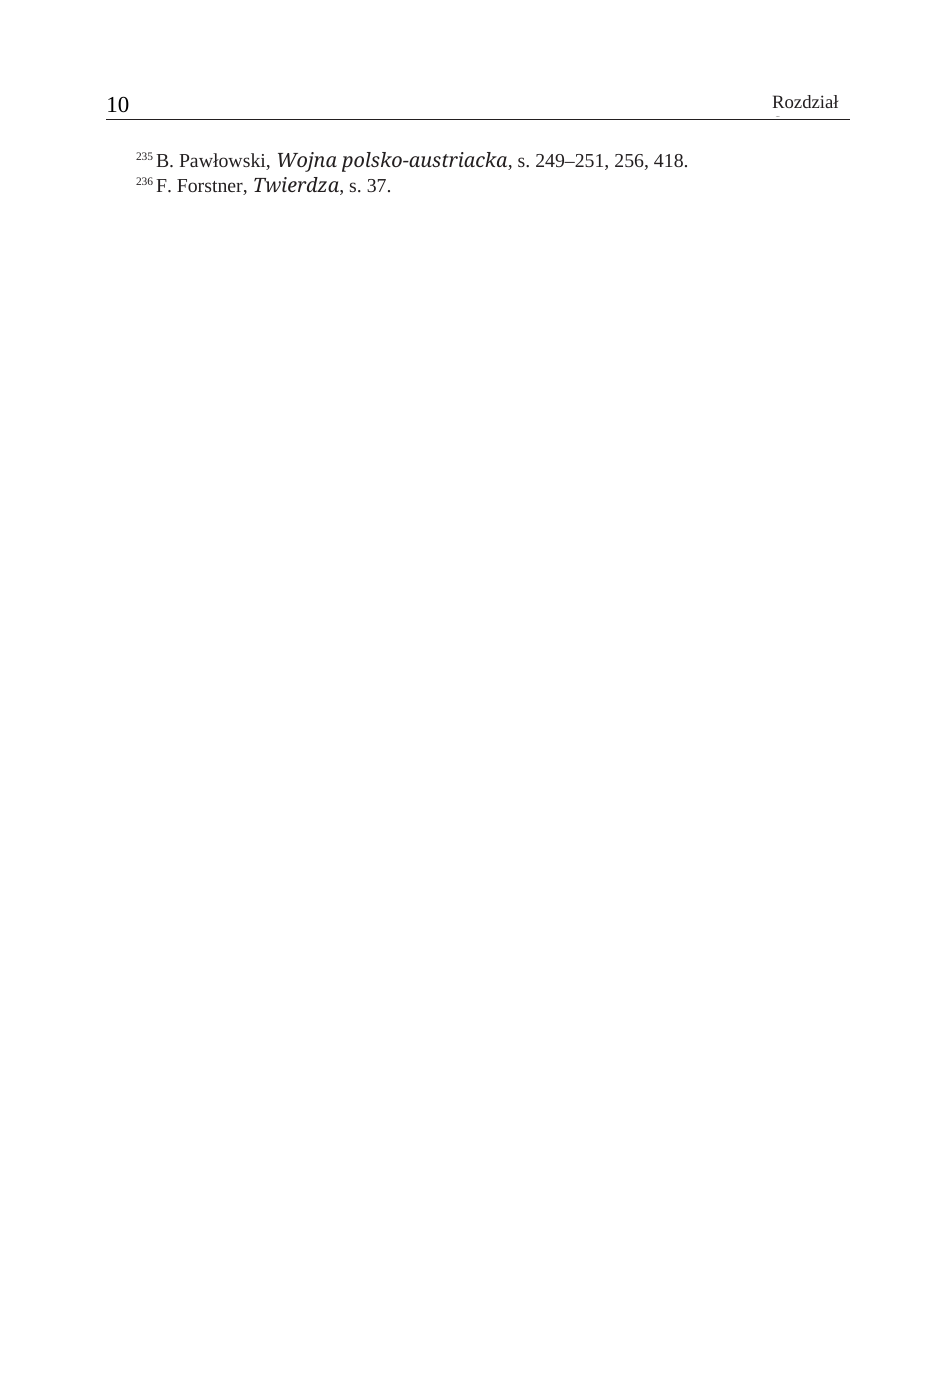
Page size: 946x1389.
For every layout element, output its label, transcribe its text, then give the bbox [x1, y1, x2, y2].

text 235 B. Pawłowski, Wojna polsko-austriacka, s. 249–251, 256, 418. [136, 148, 879, 172]
text 236 F. Forstner, Twierdza, s. 37. [136, 172, 879, 197]
